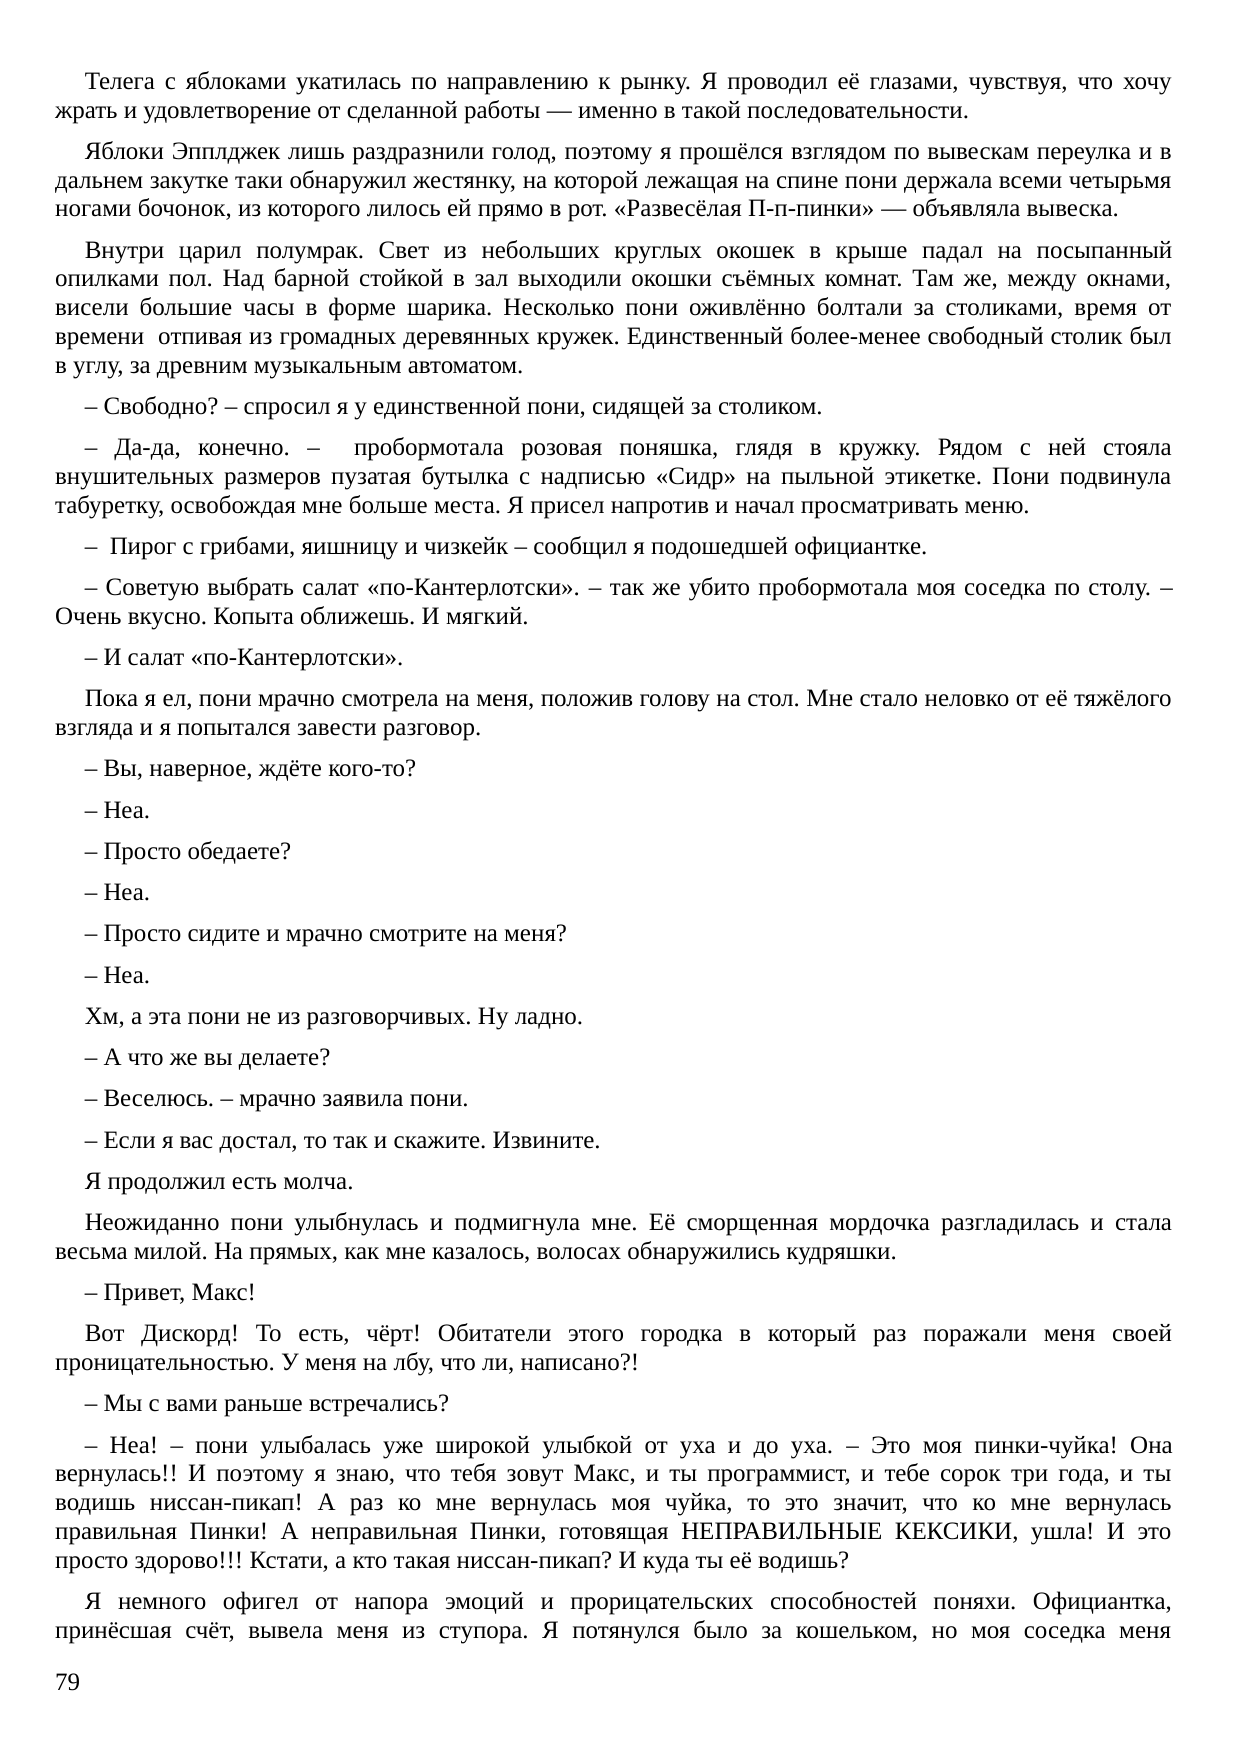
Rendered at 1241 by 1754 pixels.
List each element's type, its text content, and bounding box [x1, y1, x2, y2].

text – Неа. [55, 795, 1173, 823]
text – Вы, наверное, ждёте кого-то? [55, 753, 1173, 782]
text Телега с яблоками укатилась по направлению к рынку. Я проводил её глазами, чувствуя, что хочу жрать и удовлетворение от сделанной работы — именно в такой последовательности. [55, 66, 1173, 123]
text – Советую выбрать салат «по-Кантерлотски». – так же убито пробормотала моя соседка по столу. – Очень вкусно. Копыта оближешь. И мягкий. [55, 572, 1173, 630]
text – Мы с вами раньше встречались? [55, 1388, 1173, 1417]
text Я продолжил есть молча. [55, 1166, 1173, 1195]
text – Веселюсь. – мрачно заявила пони. [55, 1083, 1173, 1112]
text Внутри царил полумрак. Свет из небольших круглых окошек в крыше падал на посыпанный опилками пол. Над барной стойкой в зал выходили окошки съёмных комнат. Там же, между окнами, висели большие часы в форме шарика. Несколько пони оживлённо болтали за столиками, время от времени отпивая из громадных деревянных кружек. Единственный более-менее свободный столик был в углу, за древним музыкальным автоматом. [55, 235, 1173, 378]
text – Просто обедаете? [55, 836, 1173, 865]
text – И салат «по-Кантерлотски». [55, 642, 1173, 671]
text Хм, а эта пони не из разговорчивых. Ну ладно. [55, 1001, 1173, 1030]
text Вот Дискорд! То есть, чёрт! Обитатели этого городка в который раз поражали меня своей проницательностью. У меня на лбу, что ли, написано?! [55, 1318, 1173, 1376]
text Неожиданно пони улыбнулась и подмигнула мне. Её сморщенная мордочка разгладилась и стала весьма милой. На прямых, как мне казалось, волосах обнаружились кудряшки. [55, 1207, 1173, 1265]
text Пока я ел, пони мрачно смотрела на меня, положив голову на стол. Мне стало неловко от её тяжёлого взгляда и я попытался завести разговор. [55, 683, 1173, 741]
text – Пирог с грибами, яишницу и чизкейк – сообщил я подошедшей официантке. [55, 531, 1173, 560]
text – Неа. [55, 877, 1173, 906]
text – Да-да, конечно. – пробормотала розовая поняшка, глядя в кружку. Рядом с ней стояла внушительных размеров пузатая бутылка с надписью «Сидр» на пыльной этикетке. Пони подвинула табуретку, освобождая мне больше места. Я присел напротив и начал просматривать меню. [55, 432, 1173, 518]
text Я немного офигел от напора эмоций и прорицательских способностей поняхи. Официантка, принёсшая счёт, вывела меня из ступора. Я потянулся было за кошельком, но моя соседка меня [55, 1586, 1173, 1643]
text – Неа! – пони улыбалась уже широкой улыбкой от уха и до уха. – Это моя пинки-чуйка! Она вернулась!! И поэтому я знаю, что тебя зовут Макс, и ты программист, и тебе сорок три года, и ты водишь ниссан-пикап! А раз ко мне вернулась моя чуйка, то это значит, что ко мне вернулась правильная Пинки! А неправильная Пинки, готовящая НЕПРАВИЛЬНЫЕ КЕКСИКИ, ушла! И это просто здорово!!! Кстати, а кто такая ниссан-пикап? И куда ты её водишь? [55, 1430, 1173, 1573]
text – Просто сидите и мрачно смотрите на меня? [55, 918, 1173, 947]
text – Привет, Макс! [55, 1277, 1173, 1306]
text – А что же вы делаете? [55, 1042, 1173, 1071]
text Яблоки Эпплджек лишь раздразнили голод, поэтому я прошёлся взглядом по вывескам переулка и в дальнем закутке таки обнаружил жестянку, на которой лежащая на спине пони держала всеми четырьмя ногами бочонок, из которого лилось ей прямо в рот. «Развесёлая П-п-пинки» — объявляла вывеска. [55, 136, 1173, 222]
text – Если я вас достал, то так и скажите. Извините. [55, 1125, 1173, 1153]
text – Свободно? – спросил я у единственной пони, сидящей за столиком. [55, 391, 1173, 420]
text – Неа. [55, 960, 1173, 988]
